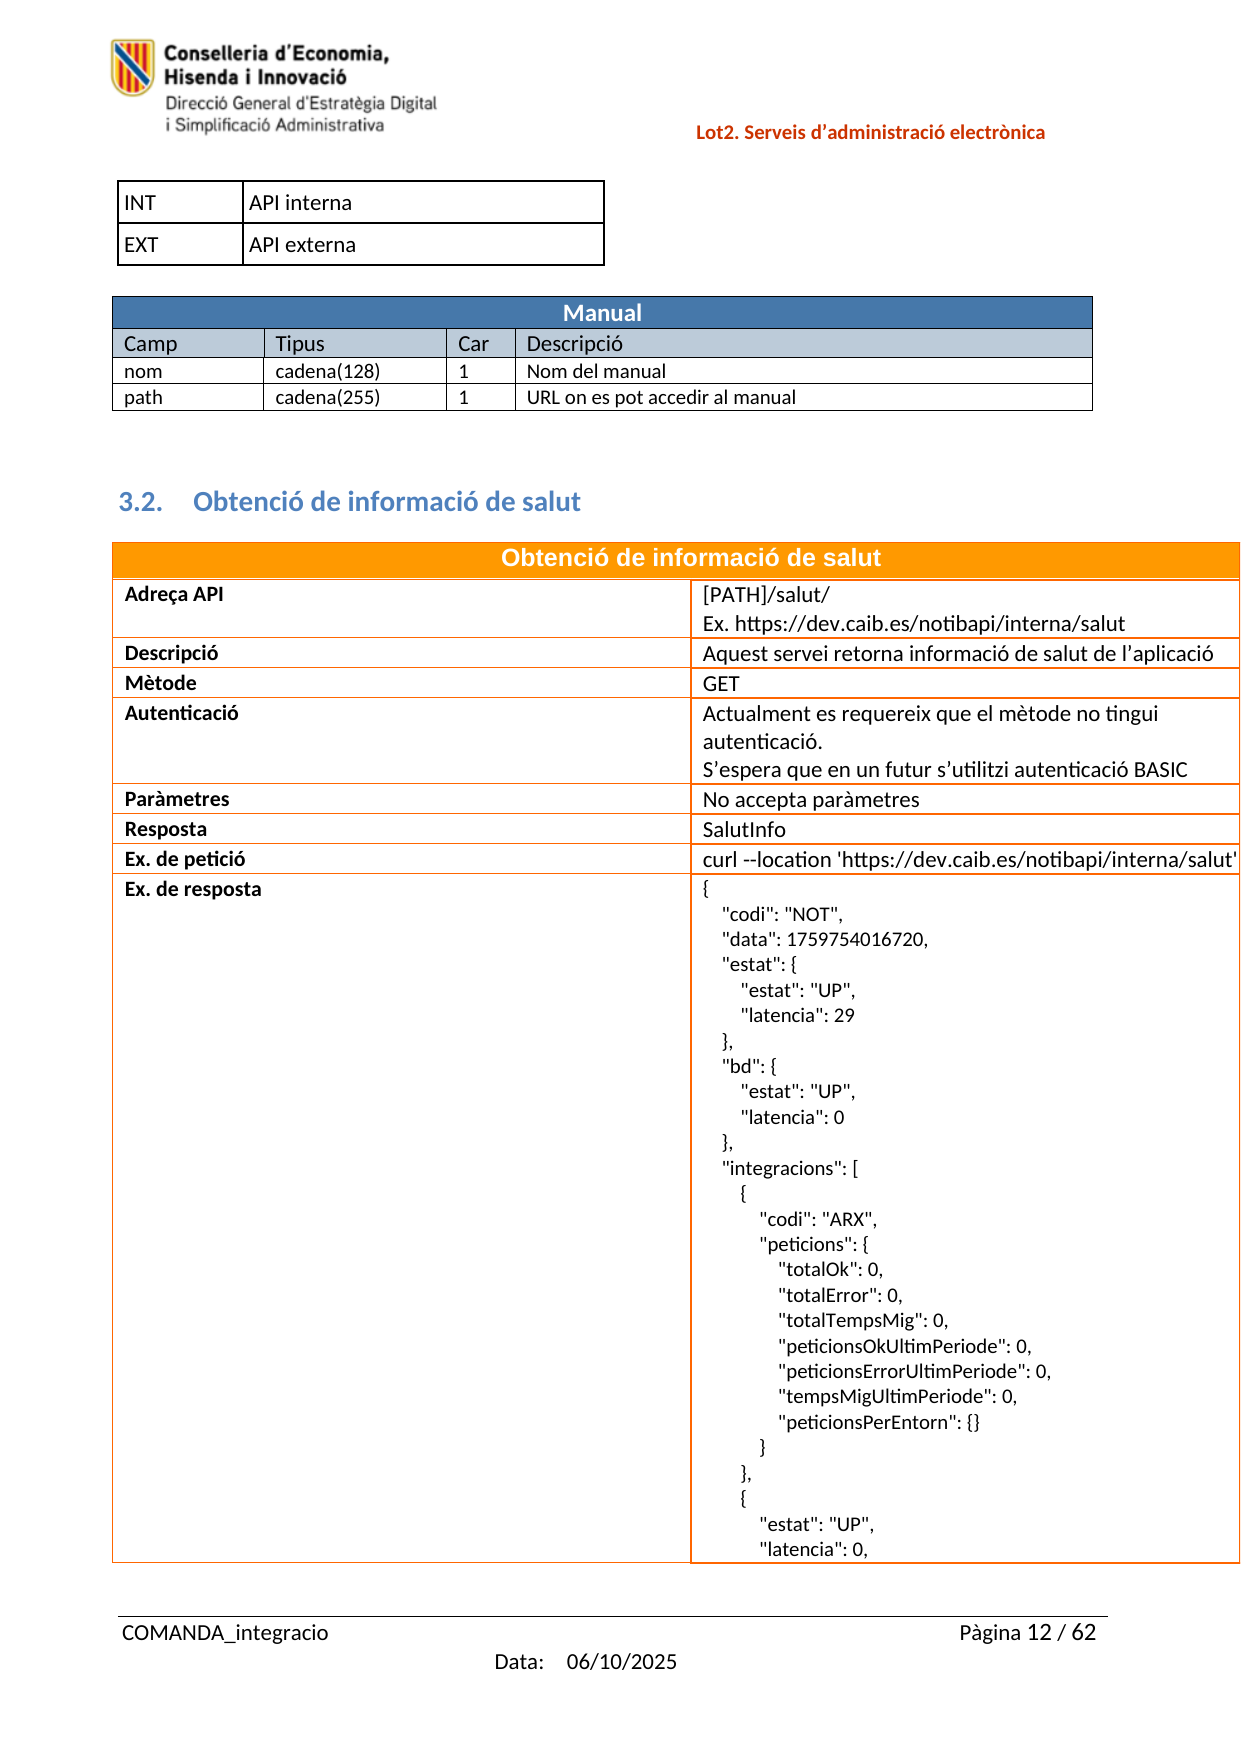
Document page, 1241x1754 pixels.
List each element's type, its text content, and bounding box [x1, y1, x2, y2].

table_cell cadena(255) [264, 384, 446, 410]
table_cell Descripció [516, 329, 1092, 357]
table_cell nom [113, 358, 263, 383]
table_cell GET [692, 669, 1239, 697]
table_cell Descripció [113, 638, 690, 667]
subtitle Obtenció de informació de salut [118, 483, 1122, 518]
table_cell { "codi": "NOT", "data": 1759754016720, "estat": { "estat": "UP", "latencia": 29 }, "bd": { "estat": "UP", "latencia": 0 }, "integracions": [ { "codi": "ARX", "peticions": { "totalOk": 0, "totalError": 0, "totalTempsMig": 0, "peticionsOkUltimPeriode": 0, "peticionsErrorUltimPeriode": 0, "tempsMigUltimPeriode": 0, "peticionsPerEntorn": {} } }, { "estat": "UP", "latencia": 0, [692, 875, 1239, 1562]
table_cell INT [119, 182, 242, 222]
table_cell Ex. de resposta [113, 874, 690, 1562]
table_cell cadena(128) [264, 358, 446, 383]
table_cell Aquest servei retorna informació de salut de l’aplicació [692, 639, 1239, 667]
table_cell Nom del manual [516, 358, 1092, 383]
table_header Obtenció de informació de salut [113, 543, 1239, 578]
table_header Manual [113, 297, 1092, 328]
table_cell SalutInfo [692, 815, 1239, 843]
table_cell API interna [244, 182, 603, 222]
table_cell Ex. de petició [113, 844, 690, 873]
table_cell URL on es pot accedir al manual [516, 384, 1092, 410]
table_cell No accepta paràmetres [692, 785, 1239, 813]
table_cell Camp [113, 329, 264, 357]
table_cell 1 [447, 384, 515, 410]
table_cell API externa [244, 224, 603, 264]
table_cell EXT [119, 224, 242, 264]
table_cell [PATH]/salut/ Ex. https://dev.caib.es/notibapi/interna/salut [692, 581, 1239, 637]
table_cell Paràmetres [113, 784, 690, 813]
table_cell path [113, 384, 263, 410]
table_cell Actualment es requereix que el mètode no tingui autenticació. S’espera que en un futur s’utilitzi autenticació BASIC [692, 699, 1239, 783]
table_cell Car [447, 329, 515, 357]
table_cell Resposta [113, 814, 690, 843]
table_cell 1 [447, 358, 515, 383]
table_cell Adreça API [113, 580, 690, 637]
table_cell curl --location 'https://dev.caib.es/notibapi/interna/salut' [692, 845, 1239, 873]
table_cell Tipus [265, 329, 446, 357]
table_cell Mètode [113, 668, 690, 697]
picture [100, 26, 467, 156]
table_cell Autenticació [113, 698, 690, 783]
